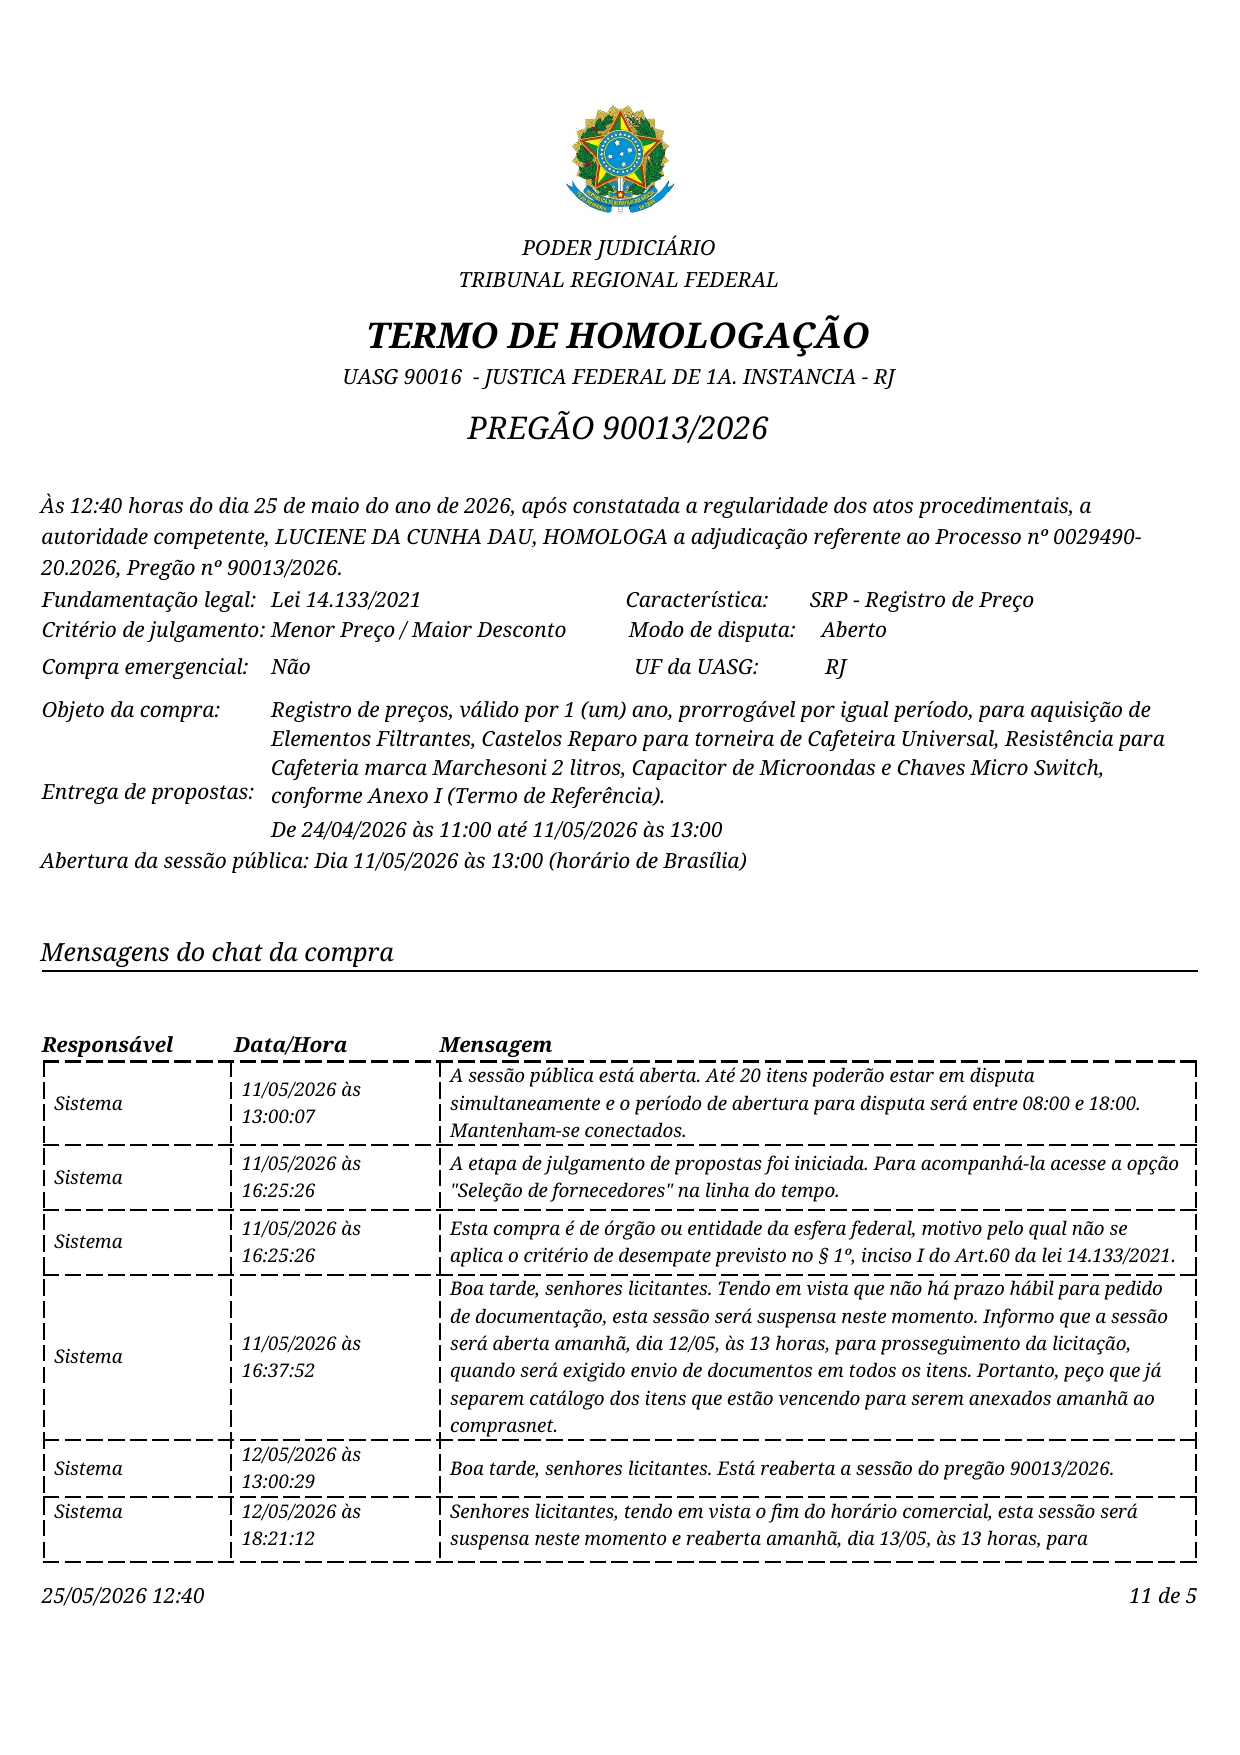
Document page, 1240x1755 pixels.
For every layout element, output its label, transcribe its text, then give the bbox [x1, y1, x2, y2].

text UASG 90016 - JUSTICA FEDERAL DE 1A. INSTANCIA - RJ [42, 362, 1198, 391]
table_cell Menor Preço / Maior Desconto Modo de disputa: Aberto [271, 615, 1197, 652]
table_cell Sistema [44, 1496, 231, 1561]
table_cell 12/05/2026 às 18:21:12 [231, 1496, 439, 1561]
text Mensagens do chat da compra [40, 935, 1199, 969]
text TRIBUNAL REGIONAL FEDERAL [42, 265, 1198, 293]
table_cell A etapa de julgamento de propostas foi iniciada. Para acompanhá-la acesse a opção "Seleção de fornecedores" na linha do tempo. [440, 1144, 1196, 1209]
table_cell Sistema [44, 1209, 231, 1273]
table_cell 12/05/2026 às 13:00:29 [231, 1439, 439, 1496]
table_cell Boa tarde, senhores licitantes. Está reaberta a sessão do pregão 90013/2026. [440, 1439, 1196, 1496]
table_header Lei 14.133/2021 Característica: SRP - Registro de Preço [271, 585, 1197, 615]
subtitle TERMO DE HOMOLOGAÇÃO [42, 311, 1198, 359]
text PODER JUDICIÁRIO [42, 233, 1198, 261]
table_header A sessão pública está aberta. Até 20 itens poderão estar em disputa simultaneamente e o período de abertura para disputa será entre 08:00 e 18:00. Mantenham-se conectados. [440, 1060, 1196, 1144]
table_cell Não UF da UASG: RJ Registro de preços, válido por 1 (um) ano, prorrogável por igual período, para aquisição de Elementos Filtrantes, Castelos Reparo para torneira de Cafeteira Universal, Resistência para Cafeteria marca Marchesoni 2 litros, Capacitor de Microondas e Chaves Micro Switch, conforme Anexo I (Termo de Referência). De 24/04/2026 às 11:00 até 11/05/2026 às 13:00 [271, 653, 1197, 846]
table_header 11/05/2026 às 13:00:07 [231, 1060, 439, 1144]
table_header Fundamentação legal: [42, 585, 271, 615]
text Responsável Data/Hora Mensagem [42, 1030, 1199, 1058]
table_cell Senhores licitantes, tendo em vista o fim do horário comercial, esta sessão será suspensa neste momento e reaberta amanhã, dia 13/05, às 13 horas, para [440, 1496, 1196, 1561]
text Abertura da sessão pública: Dia 11/05/2026 às 13:00 (horário de Brasília) [40, 846, 1199, 874]
table_cell Sistema [44, 1144, 231, 1209]
text Às 12:40 horas do dia 25 de maio do ano de 2026, após constatada a regularidade dos atos procedimentais, a autoridade competente, LUCIENE DA CUNHA DAU, HOMOLOGA a adjudicação referente ao Processo nº 0029490-20.2026, Pregão nº 90013/2026. [40, 491, 1199, 582]
table_cell Critério de julgamento: [42, 615, 271, 652]
table_header Sistema [44, 1060, 231, 1144]
table_cell Sistema [44, 1439, 231, 1496]
subtitle PREGÃO 90013/2026 [42, 406, 1198, 449]
table_cell Compra emergencial: Objeto da compra: Entrega de propostas: [42, 653, 271, 846]
table_cell 11/05/2026 às 16:37:52 [231, 1274, 439, 1439]
table_cell Esta compra é de órgão ou entidade da esfera federal, motivo pelo qual não se aplica o critério de desempate previsto no § 1º, inciso I do Art.60 da lei 14.133/2021. [440, 1209, 1196, 1273]
table_cell 11/05/2026 às 16:25:26 [231, 1144, 439, 1209]
table_cell Sistema [44, 1274, 231, 1439]
table_cell Boa tarde, senhores licitantes. Tendo em vista que não há prazo hábil para pedido de documentação, esta sessão será suspensa neste momento. Informo que a sessão será aberta amanhã, dia 12/05, às 13 horas, para prosseguimento da licitação, quando será exigido envio de documentos em todos os itens. Portanto, peço que já separem catálogo dos itens que estão vencendo para serem anexados amanhã ao comprasnet. [440, 1274, 1196, 1439]
table_cell 11/05/2026 às 16:25:26 [231, 1209, 439, 1273]
